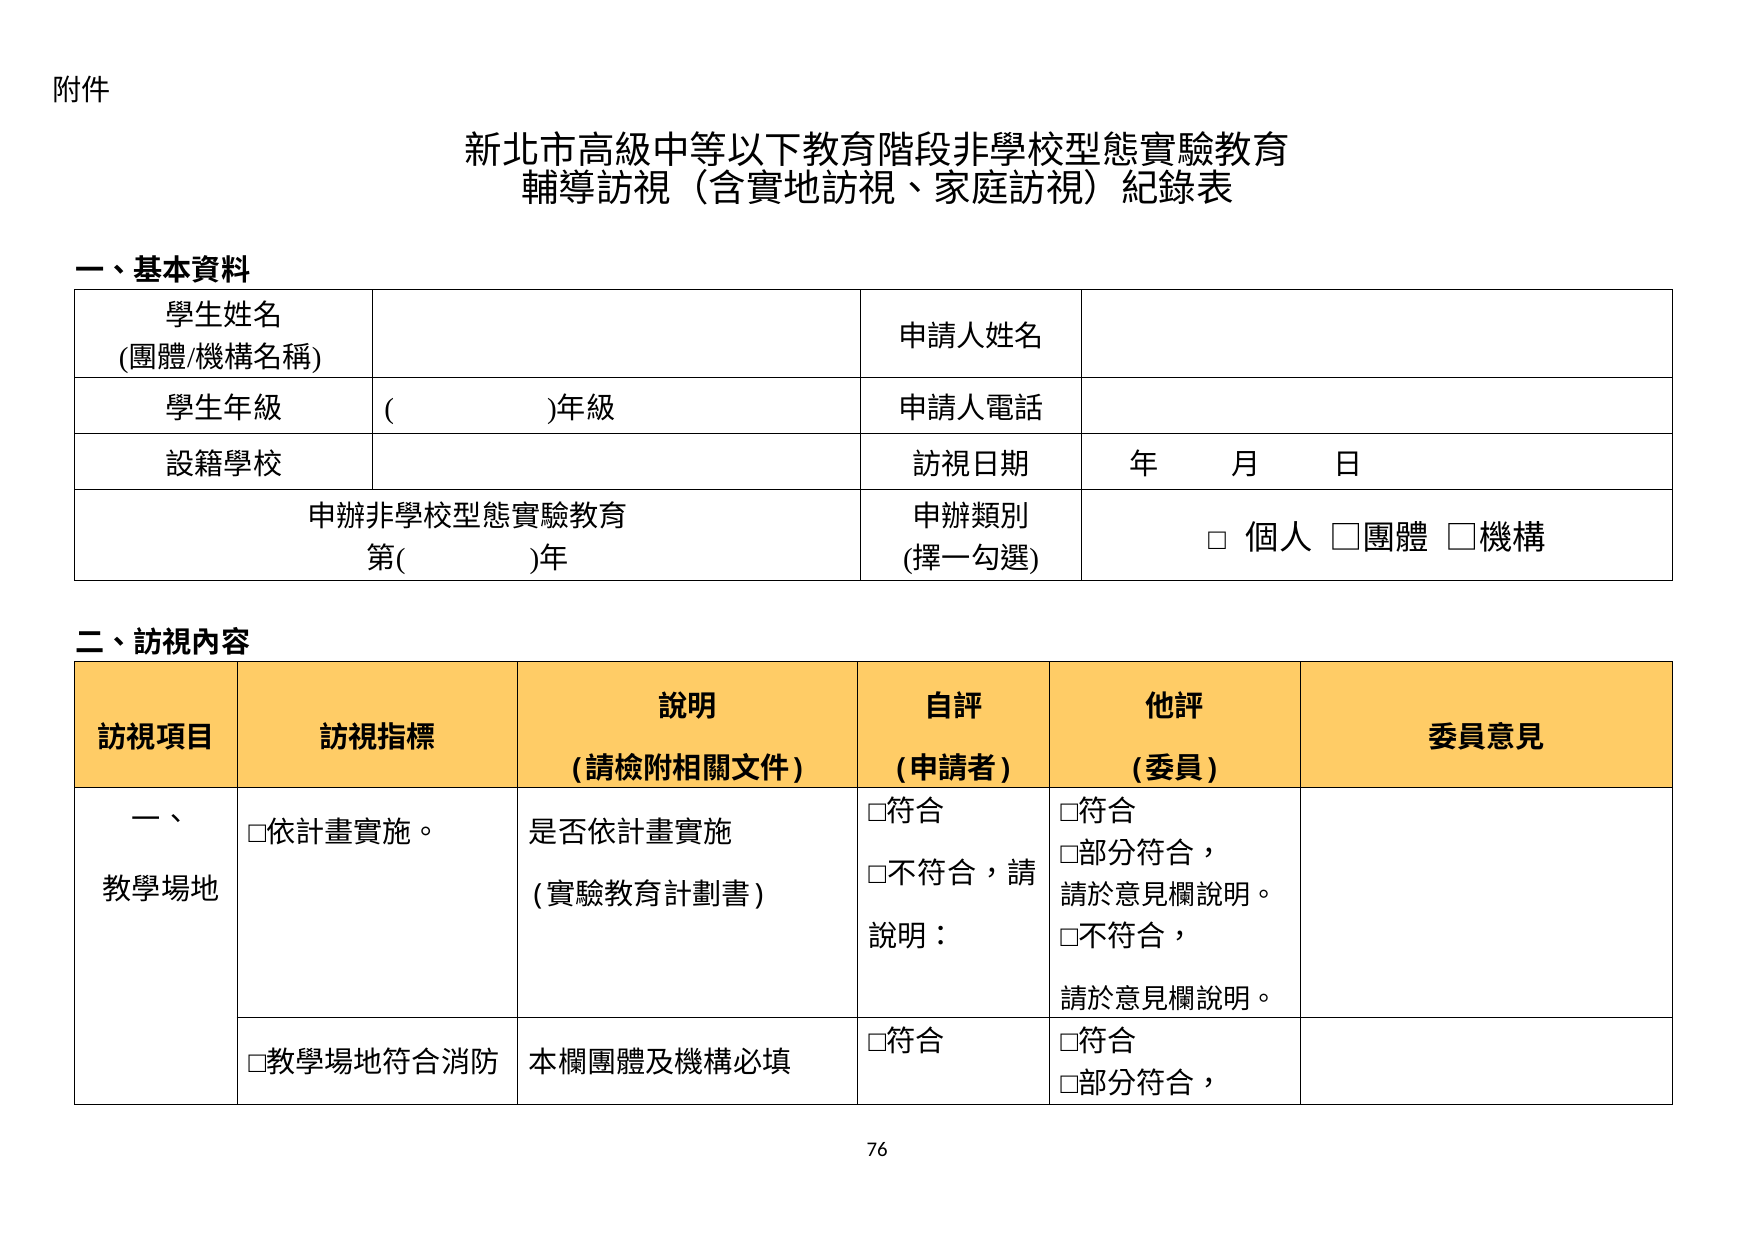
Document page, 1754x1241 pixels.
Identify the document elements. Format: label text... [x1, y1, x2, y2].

table_header 自評 (申請者) [858, 662, 1049, 787]
text 輔導訪視（含實地訪視、家庭訪視）紀錄表 [75, 168, 1679, 209]
text 一、基本資料 [75, 247, 1679, 289]
table_cell [1301, 1018, 1672, 1104]
table_cell [1082, 378, 1672, 433]
table_header 訪視指標 [238, 662, 517, 787]
table_cell 申辦非學校型態實驗教育 第( )年 [75, 490, 860, 580]
table_header 訪視項目 [75, 662, 237, 787]
table_cell [1301, 788, 1672, 1017]
table_cell 設籍學校 [75, 434, 372, 489]
table_cell 本欄團體及機構必填 [518, 1018, 857, 1104]
table_header 委員意見 [1301, 662, 1672, 787]
table_cell □符合 [858, 1018, 1049, 1104]
table_cell 一、 教學場地 [75, 788, 237, 1104]
table_cell □符合 □部分符合， 請於意見欄說明。 □不符合， 請於意見欄說明。 [1050, 788, 1300, 1017]
table_cell 年 月 日 [1082, 434, 1672, 489]
table_cell 申辦類別 (擇一勾選) [861, 490, 1081, 580]
table_cell 個人 □團體 □機構 [1082, 490, 1672, 580]
table_cell □教學場地符合消防 [238, 1018, 517, 1104]
table_cell □依計畫實施。 [238, 788, 517, 1017]
table_cell 申請人電話 [861, 378, 1081, 433]
table_cell 是否依計畫實施 (實驗教育計劃書) [518, 788, 857, 1017]
table_cell ( )年級 [373, 378, 860, 433]
table_header 學生姓名 (團體/機構名稱) [75, 290, 372, 377]
table_cell □符合 □部分符合， [1050, 1018, 1300, 1104]
table_header 他評 (委員) [1050, 662, 1300, 787]
text 附件 [52, 66, 152, 109]
table_header [373, 290, 860, 377]
table_header [1082, 290, 1672, 377]
table_cell 學生年級 [75, 378, 372, 433]
text 新北市高級中等以下教育階段非學校型態實驗教育 [37, 59, 1679, 168]
table_header 說明 (請檢附相關文件) [518, 662, 857, 787]
table_cell 訪視日期 [861, 434, 1081, 489]
table_cell [373, 434, 860, 489]
table_cell □符合 □不符合，請說明： [858, 788, 1049, 1017]
text 二、訪視內容 [75, 619, 1679, 661]
table_header 申請人姓名 [861, 290, 1081, 377]
